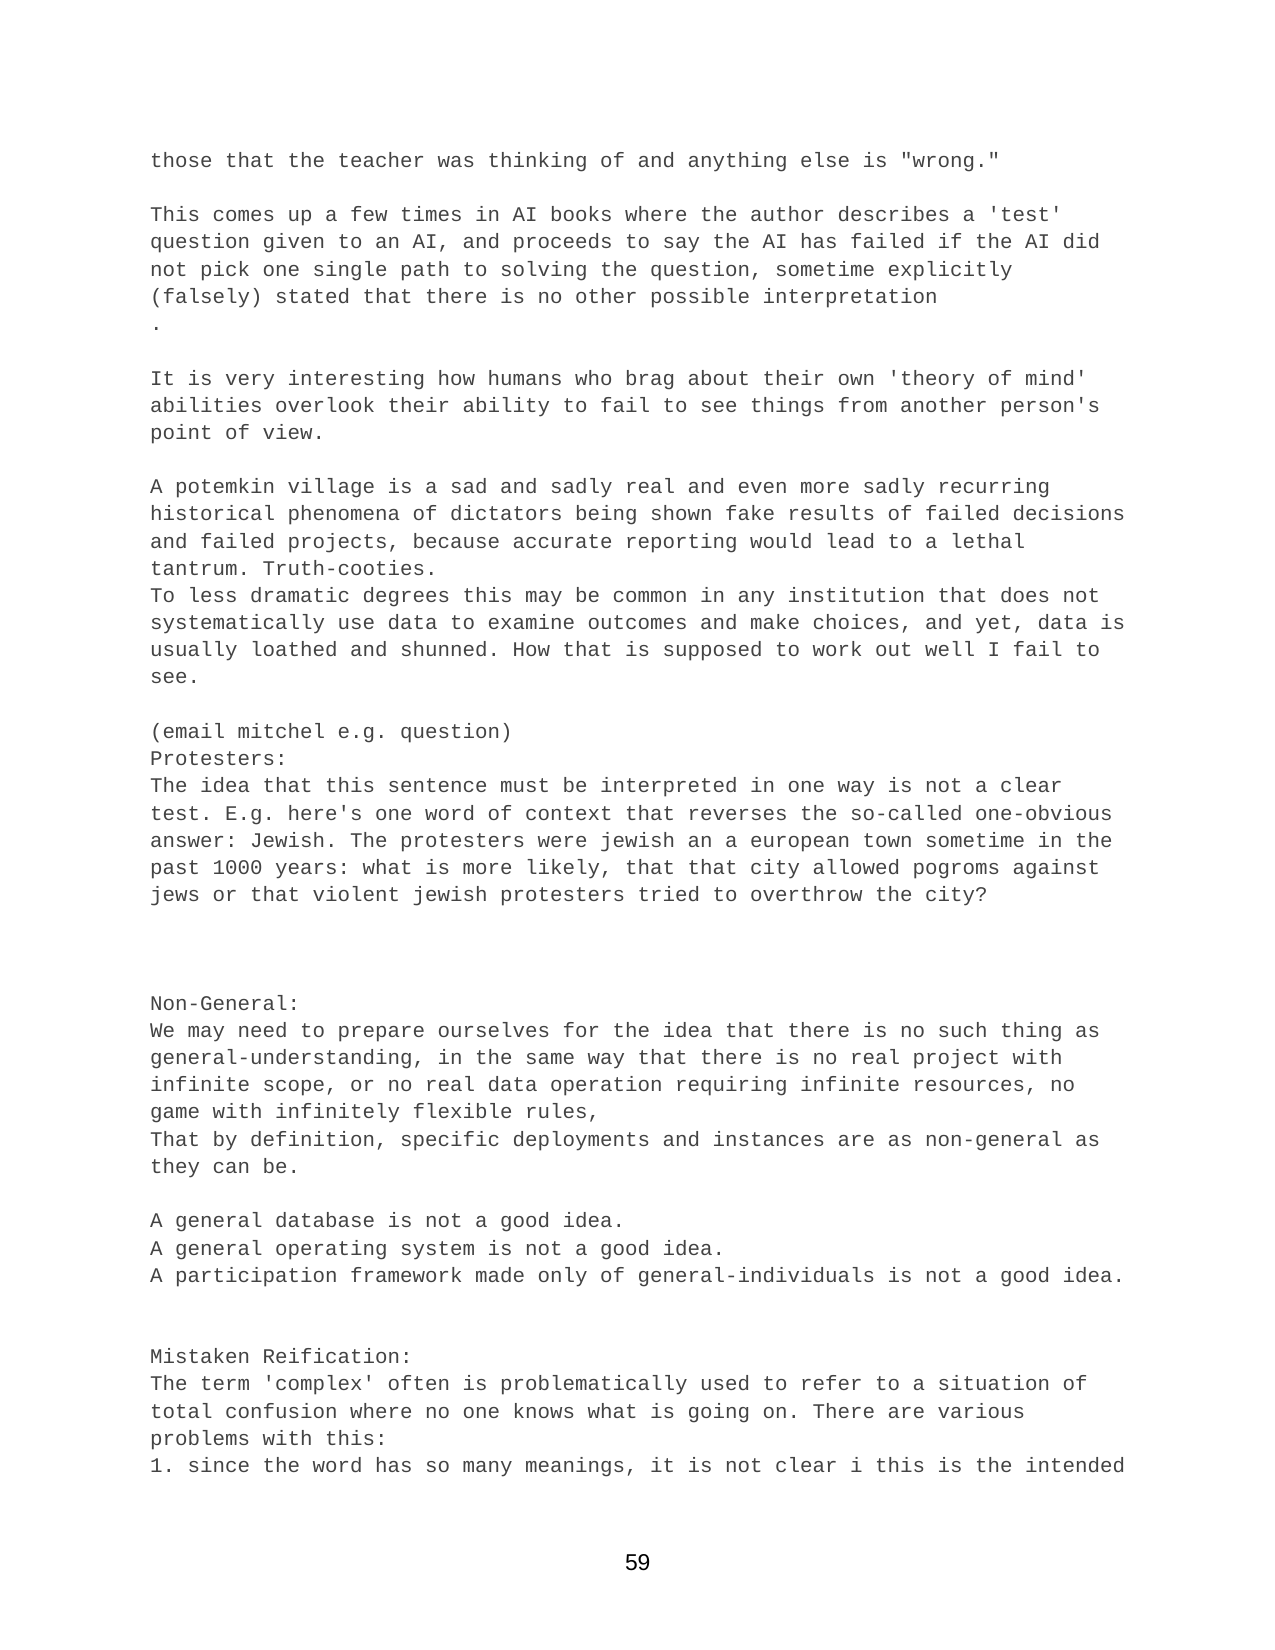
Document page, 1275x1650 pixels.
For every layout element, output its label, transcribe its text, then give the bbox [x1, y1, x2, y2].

text those that the teacher was thinking of and anything else is "wrong." [150, 150, 1125, 174]
text A potemkin village is a sad and sadly real and even more sadly recurring historical phenomena of dictators being shown fake results of failed decisions and failed projects, because accurate reporting would lead to a lethal tantrum. Truth-cooties. [150, 476, 1125, 581]
text Non-General: [150, 993, 1125, 1016]
text To less dramatic degrees this may be common in any institution that does not systematically use data to examine outcomes and make choices, and yet, data is usually loathed and shunned. How that is supposed to work out well I fail to see. [150, 585, 1125, 690]
text Protesters: [150, 748, 1125, 772]
text It is very interesting how humans who brag about their own 'theory of mind' abilities overlook their ability to fail to see things from another person's point of view. [150, 367, 1125, 446]
text 1. since the word has so many meanings, it is not clear i this is the intended [150, 1455, 1125, 1479]
text The term 'complex' often is problematically used to refer to a situation of total confusion where no one knows what is going on. There are various problems with this: [150, 1373, 1125, 1451]
text The idea that this sentence must be interpreted in one way is not a clear test. E.g. here's one word of context that reverses the so-called one-obvious answer: Jewish. The protesters were jewish an a european town sometime in the past 1000 years: what is more likely, that that city allowed pogroms against jews or that violent jewish protesters tried to overthrow the city? [150, 775, 1125, 908]
text Mistaken Reification: [150, 1346, 1125, 1370]
text That by definition, specific deployments and instances are as non-general as they can be. [150, 1129, 1125, 1179]
text (email mitchel e.g. question) [150, 721, 1125, 744]
text We may need to prepare ourselves for the idea that there is no such thing as general-understanding, in the same way that there is no real project with infinite scope, or no real data operation requiring infinite resources, no game with infinitely flexible rules, [150, 1020, 1125, 1125]
text A general database is not a good idea. [150, 1210, 1125, 1234]
text This comes up a few times in AI books where the author describes a 'test' question given to an AI, and proceeds to say the AI has failed if the AI did not pick one single path to solving the question, sometime explicitly (falsely) stated that there is no other possible interpretation [150, 204, 1125, 309]
text A participation framework made only of general-individuals is not a good idea. [150, 1265, 1125, 1288]
text . [150, 313, 1125, 337]
text A general operating system is not a good idea. [150, 1237, 1125, 1261]
